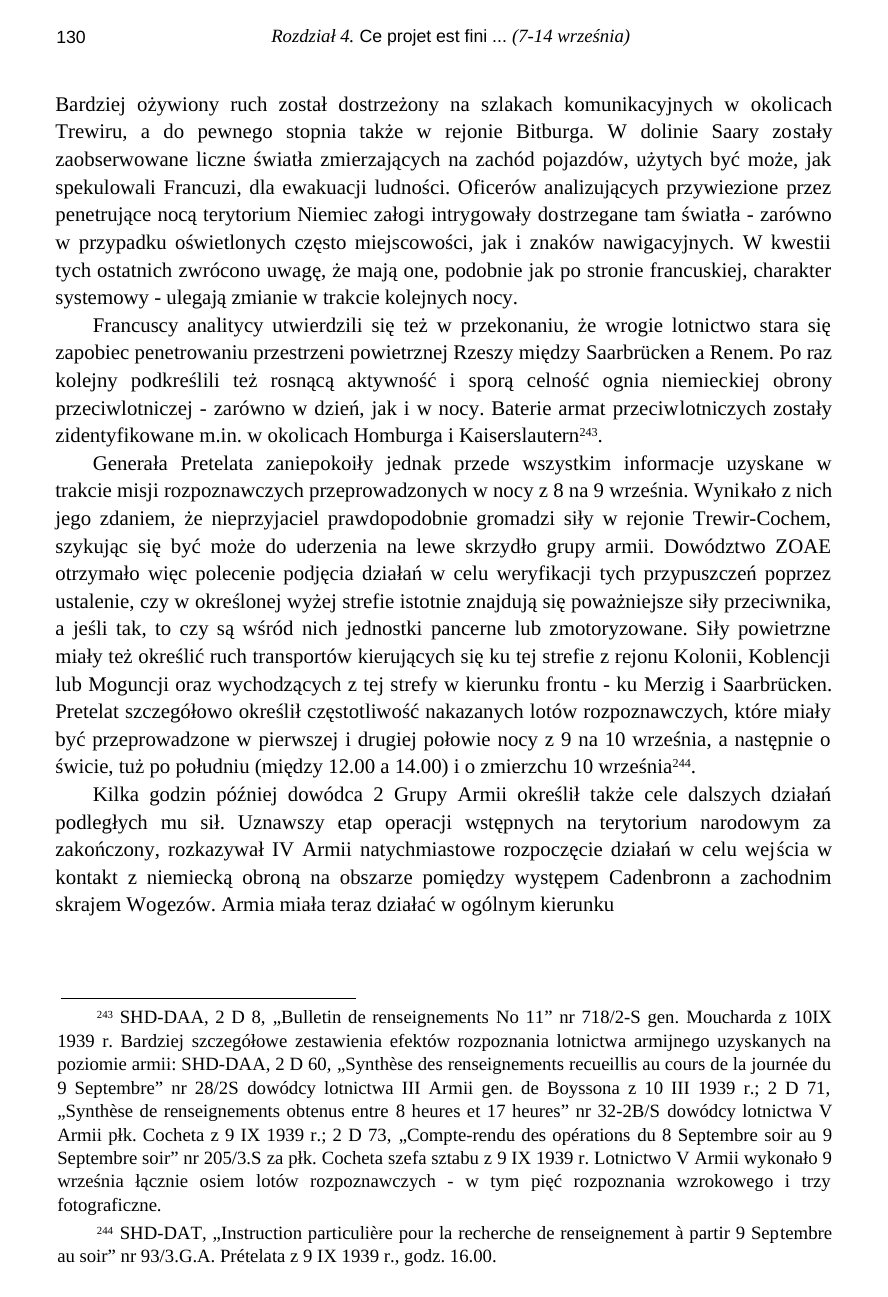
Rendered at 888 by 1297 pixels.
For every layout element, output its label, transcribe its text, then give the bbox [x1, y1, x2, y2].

text Generała Pretelata zaniepokoiły jednak przede wszystkim informacje uzyskane w trakcie misji rozpoznawczych przeprowadzonych w nocy z 8 na 9 września. Wyni­kało z nich jego zdaniem, że nieprzyjaciel prawdopodobnie gromadzi siły w rejonie Trewir-Cochem, szykując się być może do uderzenia na lewe skrzydło grupy armii. Dowództwo ZOAE otrzymało więc polecenie podjęcia działań w celu weryfikacji tych przypuszczeń poprzez ustalenie, czy w określonej wyżej strefie istotnie znajdują się poważniejsze siły przeciwnika, a jeśli tak, to czy są wśród nich jednostki pancerne lub zmotoryzowane. Siły powietrzne miały też określić ruch transportów kierujących się ku tej strefie z rejonu Kolonii, Koblencji lub Moguncji oraz wychodzących z tej strefy w kierunku frontu - ku Merzig i Saarbrücken. Pretelat szczegółowo określił częstotliwość nakazanych lotów rozpoznawczych, które miały być przeprowadzone w pierwszej i drugiej połowie nocy z 9 na 10 września, a następnie o świcie, tuż po południu (między 12.00 a 14.00) i o zmierzchu 10 września244. [55, 451, 832, 778]
text 244 SHD-DAT, „Instruction particulière pour la recherche de renseignement à partir 9 Sep­tembre au soir” nr 93/3.G.A. Prételata z 9 IX 1939 r., godz. 16.00. [57, 1222, 832, 1267]
text 243 SHD-DAA, 2 D 8, „Bulletin de renseignements No 11” nr 718/2-S gen. Moucharda z 10IX 1939 r. Bardziej szczegółowe zestawienia efektów rozpoznania lotnictwa armijnego uzyskanych na poziomie armii: SHD-DAA, 2 D 60, „Synthèse des renseignements recueillis au cours de la journée du 9 Septembre” nr 28/2S dowódcy lotnictwa III Armii gen. de Boyssona z 10 III 1939 r.; 2 D 71, „Synthèse de renseignements obtenus entre 8 heures et 17 heures” nr 32-2B/S dowódcy lotnictwa V Armii płk. Cocheta z 9 IX 1939 r.; 2 D 73, „Compte-rendu des opérations du 8 Septembre soir au 9 Septembre soir” nr 205/3.S za płk. Cocheta szefa sztabu z 9 IX 1939 r. Lotnictwo V Armii wykonało 9 września łącznie osiem lotów rozpoznawczych - w tym pięć rozpoznania wzrokowego i trzy fotograficzne. [57, 1006, 832, 1215]
text Kilka godzin później dowódca 2 Grupy Armii określił także cele dalszych działań podległych mu sił. Uznawszy etap operacji wstępnych na terytorium narodowym za zakończony, rozkazywał IV Armii natychmiastowe rozpoczęcie działań w celu wej­ścia w kontakt z niemiecką obroną na obszarze pomiędzy występem Cadenbronn a zachodnim skrajem Wogezów. Armia miała teraz działać w ogólnym kierunku [55, 782, 832, 916]
text Rozdział 4. Ce projet est fini ... (7-14 września) [271, 25, 632, 47]
text 130 [56, 27, 91, 48]
text Bardziej ożywiony ruch został dostrzeżony na szlakach komunikacyjnych w okoli­cach Trewiru, a do pewnego stopnia także w rejonie Bitburga. W dolinie Saary zo­stały zaobserwowane liczne światła zmierzających na zachód pojazdów, użytych być może, jak spekulowali Francuzi, dla ewakuacji ludności. Oficerów analizujących przywiezione przez penetrujące nocą terytorium Niemiec załogi intrygowały do­strzegane tam światła - zarówno w przypadku oświetlonych często miejscowości, jak i znaków nawigacyjnych. W kwestii tych ostatnich zwrócono uwagę, że mają one, podobnie jak po stronie francuskiej, charakter systemowy - ulegają zmianie w trak­cie kolejnych nocy. [55, 92, 832, 309]
text Francuscy analitycy utwierdzili się też w przekonaniu, że wrogie lotnictwo stara się zapobiec penetrowaniu przestrzeni powietrznej Rzeszy między Saarbrücken a Re­nem. Po raz kolejny podkreślili też rosnącą aktywność i sporą celność ognia niemiec­kiej obrony przeciwlotniczej - zarówno w dzień, jak i w nocy. Baterie armat przeciw­lotniczych zostały zidentyfikowane m.in. w okolicach Homburga i Kaiserslautern243. [55, 313, 832, 447]
